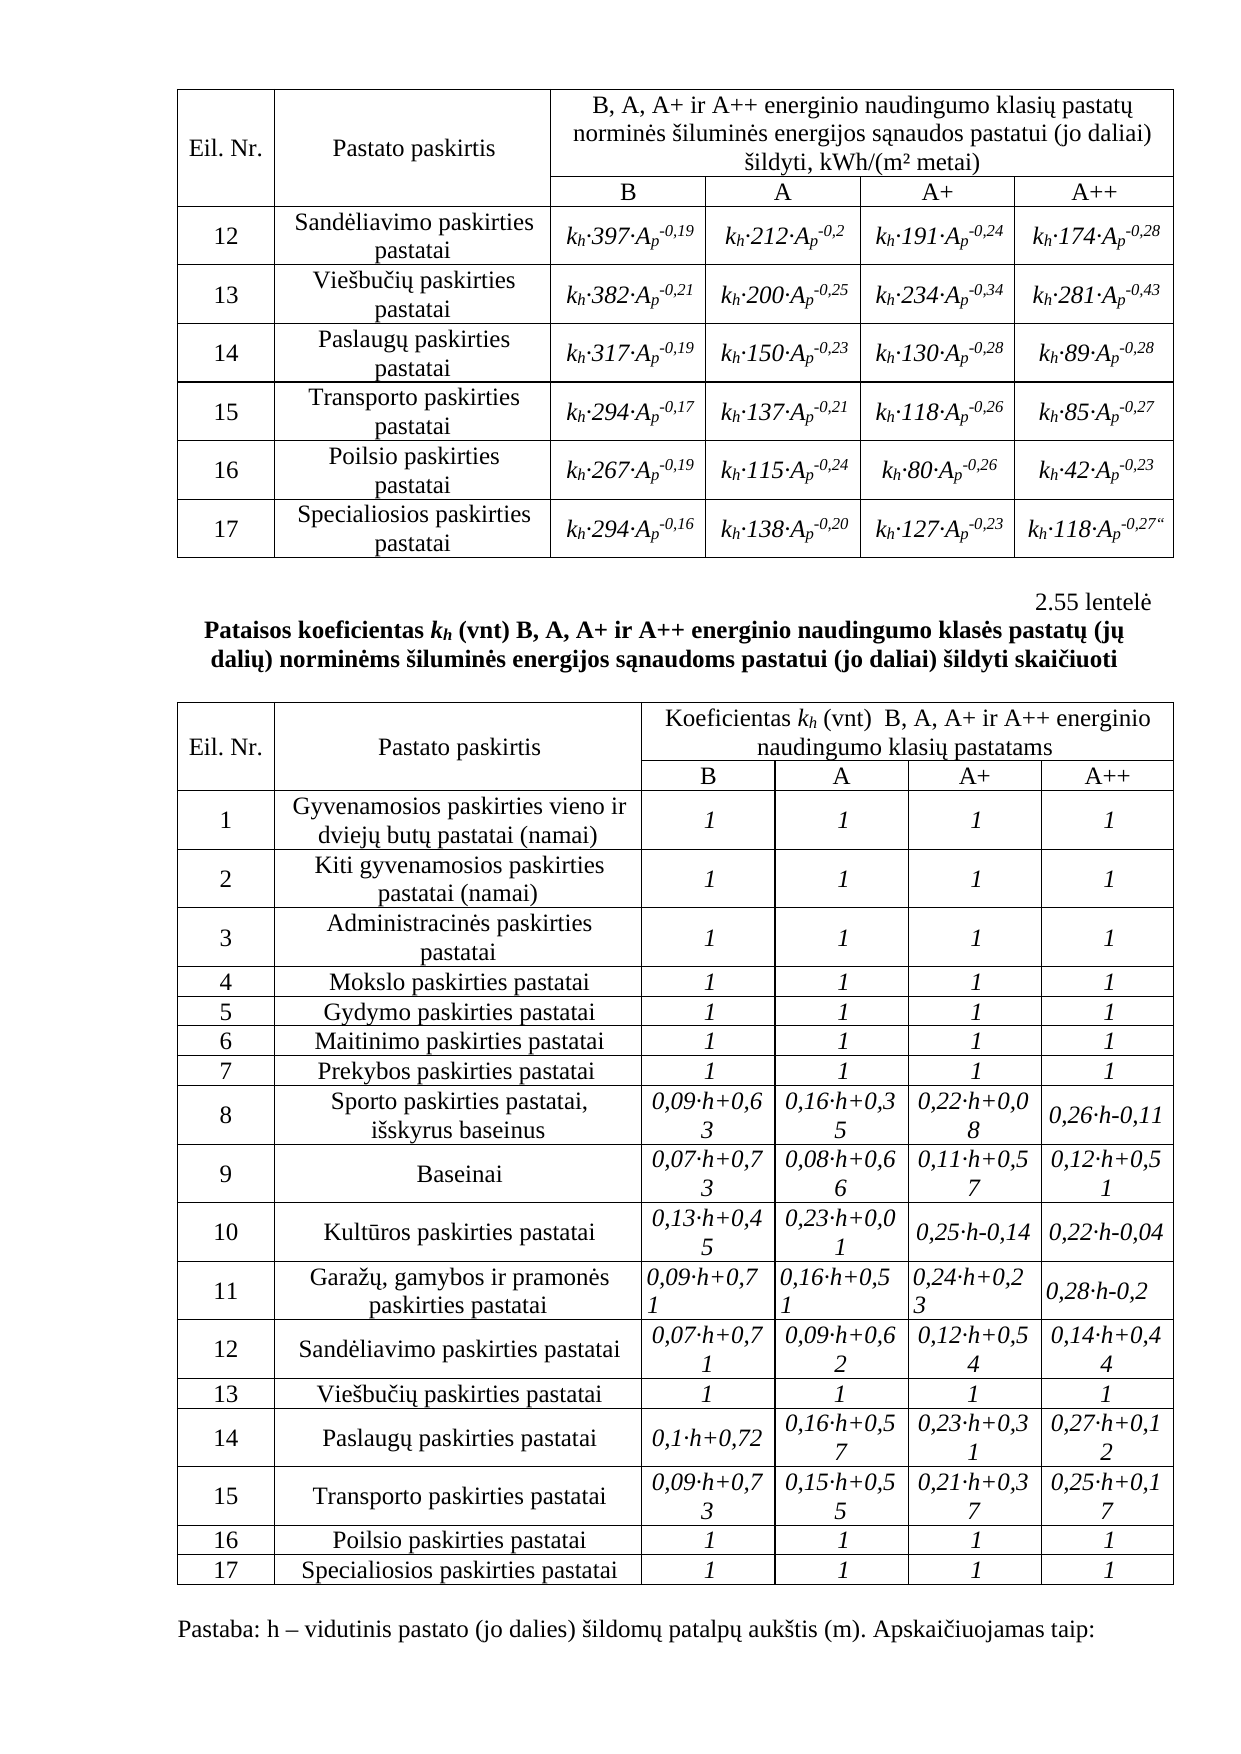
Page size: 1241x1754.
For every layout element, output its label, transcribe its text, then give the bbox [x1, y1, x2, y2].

table_header Pastato paskirtis [275, 703, 641, 790]
table_cell 1 [776, 791, 908, 849]
table_cell 1 [776, 1379, 908, 1407]
table_cell Paslaugų paskirties pastatai [275, 1409, 641, 1466]
table_cell 1 [642, 1026, 774, 1055]
table_cell 4 [178, 967, 274, 996]
table_cell 0,09·h+0,73 [642, 1467, 774, 1524]
table_cell 0,09·h+0,62 [776, 1320, 908, 1378]
table_cell 0,25·h-0,14 [909, 1203, 1041, 1261]
table_cell 2 [178, 850, 274, 907]
table_cell Viešbučių paskirties pastatai [275, 1379, 641, 1407]
table_cell 0,26·h-0,11 [1042, 1086, 1173, 1143]
table_cell 1 [642, 967, 774, 996]
table_cell 1 [909, 1056, 1041, 1085]
table_cell 0,13·h+0,45 [642, 1203, 774, 1261]
table_header Eil. Nr. [178, 703, 274, 790]
table_cell 1 [776, 1526, 908, 1554]
table_cell 12 [178, 207, 274, 264]
table_cell Viešbučių paskirties pastatai [275, 265, 550, 323]
table_cell 0,21·h+0,37 [909, 1467, 1041, 1524]
table_cell 1 [909, 1555, 1041, 1584]
table_cell 1 [1042, 967, 1173, 996]
table_cell A++ [1042, 761, 1173, 790]
table_cell 0,07·h+0,71 [642, 1320, 774, 1378]
table_cell 1 [776, 850, 908, 907]
table_cell Poilsio paskirties pastatai [275, 1526, 641, 1554]
table_cell Specialiosios paskirties pastatai [275, 1555, 641, 1584]
table_cell 1 [1042, 1555, 1173, 1584]
table_cell kh·138·Ap-0,20 [706, 500, 860, 557]
table_cell 0,27·h+0,12 [1042, 1409, 1173, 1466]
table_cell 0,16·h+0,57 [776, 1409, 908, 1466]
table_cell 1 [776, 997, 908, 1025]
table_cell 1 [909, 1026, 1041, 1055]
table_cell 1 [642, 791, 774, 849]
table_cell kh·281·Ap-0,43 [1015, 265, 1173, 323]
table_cell B [642, 761, 774, 790]
table_cell 0,15·h+0,55 [776, 1467, 908, 1524]
table_cell 13 [178, 1379, 274, 1407]
table_cell 1 [909, 1526, 1041, 1554]
table_cell 0,11·h+0,57 [909, 1145, 1041, 1202]
table_cell Sandėliavimo paskirties pastatai [275, 207, 550, 264]
table_cell kh·118·Ap-0,27“ [1015, 500, 1173, 557]
table_cell 1 [642, 1056, 774, 1085]
table_cell Baseinai [275, 1145, 641, 1202]
table_cell Sandėliavimo paskirties pastatai [275, 1320, 641, 1378]
table_cell Kultūros paskirties pastatai [275, 1203, 641, 1261]
table_cell 17 [178, 500, 274, 557]
table_cell 1 [1042, 850, 1173, 907]
table_cell 1 [642, 997, 774, 1025]
table_cell Maitinimo paskirties pastatai [275, 1026, 641, 1055]
table_cell kh·317·Ap-0,19 [551, 324, 705, 381]
table_cell 6 [178, 1026, 274, 1055]
text Pastaba: h – vidutinis pastato (jo dalies) šildomų patalpų aukštis (m). Apskaičiuojamas taip: [177, 1614, 1151, 1643]
table_cell 1 [1042, 791, 1173, 849]
table_cell 1 [776, 1555, 908, 1584]
table_cell Gyvenamosios paskirties vieno ir dviejų butų pastatai (namai) [275, 791, 641, 849]
table_cell kh·42·Ap-0,23 [1015, 441, 1173, 498]
table_cell 0,24·h+0,23 [909, 1262, 1041, 1319]
table_cell 1 [1042, 1026, 1173, 1055]
table_cell 0,23·h+0,31 [909, 1409, 1041, 1466]
table_cell 0,12·h+0,54 [909, 1320, 1041, 1378]
table_cell kh·174·Ap-0,28 [1015, 207, 1173, 264]
table_cell Administracinės paskirties pastatai [275, 908, 641, 966]
table_header Eil. Nr. [178, 90, 274, 206]
table_cell 0,09·h+0,71 [642, 1262, 774, 1319]
table_cell 1 [909, 967, 1041, 996]
table_header B, A, A+ ir A++ energinio naudingumo klasių pastatų norminės šiluminės energijos sąnaudos pastatui (jo daliai) šildyti, kWh/(m² metai) [551, 90, 1173, 176]
table_cell 14 [178, 324, 274, 381]
table_cell Kiti gyvenamosios paskirties pastatai (namai) [275, 850, 641, 907]
table_header Pastato paskirtis [275, 90, 550, 206]
table_cell Mokslo paskirties pastatai [275, 967, 641, 996]
table_cell kh·212·Ap-0,2 [706, 207, 860, 264]
table_cell 0,22·h+0,08 [909, 1086, 1041, 1143]
table_cell 0,1·h+0,72 [642, 1409, 774, 1466]
table_header Koeficientas kh (vnt) B, A, A+ ir A++ energinio naudingumo klasių pastatams [642, 703, 1173, 760]
table_cell 16 [178, 1526, 274, 1554]
table_cell 0,12·h+0,51 [1042, 1145, 1173, 1202]
table_cell kh·127·Ap-0,23 [861, 500, 1014, 557]
table_cell kh·150·Ap-0,23 [706, 324, 860, 381]
table_cell kh·267·Ap-0,19 [551, 441, 705, 498]
table_cell kh·382·Ap-0,21 [551, 265, 705, 323]
table_cell Poilsio paskirties pastatai [275, 441, 550, 498]
table_cell 3 [178, 908, 274, 966]
table_cell kh·85·Ap-0,27 [1015, 383, 1173, 440]
table_cell 1 [642, 1526, 774, 1554]
table_cell 1 [1042, 997, 1173, 1025]
table_cell kh·115·Ap-0,24 [706, 441, 860, 498]
table_cell 14 [178, 1409, 274, 1466]
table_cell 0,14·h+0,44 [1042, 1320, 1173, 1378]
table_cell kh·191·Ap-0,24 [861, 207, 1014, 264]
table_cell 0,28·h-0,2 [1042, 1262, 1173, 1319]
table_cell 12 [178, 1320, 274, 1378]
table_cell kh·89·Ap-0,28 [1015, 324, 1173, 381]
table_cell kh·294·Ap-0,16 [551, 500, 705, 557]
table_cell 1 [909, 1379, 1041, 1407]
table_cell Gydymo paskirties pastatai [275, 997, 641, 1025]
table_cell 1 [909, 997, 1041, 1025]
table_cell 7 [178, 1056, 274, 1085]
table_cell 1 [642, 1555, 774, 1584]
table_cell 15 [178, 383, 274, 440]
text 2.55 lentelė [177, 587, 1151, 616]
table_cell kh·234·Ap-0,34 [861, 265, 1014, 323]
table_cell Sporto paskirties pastatai, išskyrus baseinus [275, 1086, 641, 1143]
table_cell 1 [1042, 1379, 1173, 1407]
table_cell 1 [1042, 1526, 1173, 1554]
table_cell 0,09·h+0,63 [642, 1086, 774, 1143]
table_cell Garažų, gamybos ir pramonės paskirties pastatai [275, 1262, 641, 1319]
table_cell 0,16·h+0,51 [776, 1262, 908, 1319]
table_cell A [776, 761, 908, 790]
table_cell 1 [909, 850, 1041, 907]
table_cell 1 [178, 791, 274, 849]
table_cell 1 [1042, 1056, 1173, 1085]
table_cell kh·118·Ap-0,26 [861, 383, 1014, 440]
table_cell 1 [776, 1056, 908, 1085]
table_cell Specialiosios paskirties pastatai [275, 500, 550, 557]
table_cell A [706, 177, 860, 206]
table_cell 16 [178, 441, 274, 498]
table_cell 1 [776, 1026, 908, 1055]
table_cell 0,23·h+0,01 [776, 1203, 908, 1261]
table_cell 1 [642, 908, 774, 966]
table_cell A+ [861, 177, 1014, 206]
table_cell kh·294·Ap-0,17 [551, 383, 705, 440]
table_cell 0,25·h+0,17 [1042, 1467, 1173, 1524]
table_cell 13 [178, 265, 274, 323]
table_cell 1 [909, 791, 1041, 849]
table_cell Paslaugų paskirties pastatai [275, 324, 550, 381]
table_cell 1 [1042, 908, 1173, 966]
table_cell Transporto paskirties pastatai [275, 383, 550, 440]
table_cell 0,16·h+0,35 [776, 1086, 908, 1143]
table_cell 8 [178, 1086, 274, 1143]
table_cell Transporto paskirties pastatai [275, 1467, 641, 1524]
table_cell 0,08·h+0,66 [776, 1145, 908, 1202]
table_cell kh·200·Ap-0,25 [706, 265, 860, 323]
table_cell kh·80·Ap-0,26 [861, 441, 1014, 498]
table_cell A+ [909, 761, 1041, 790]
table_cell B [551, 177, 705, 206]
table_cell 10 [178, 1203, 274, 1261]
table_cell 1 [776, 967, 908, 996]
table_cell 1 [642, 850, 774, 907]
table_cell kh·137·Ap-0,21 [706, 383, 860, 440]
table_cell 0,22·h-0,04 [1042, 1203, 1173, 1261]
table_cell 1 [776, 908, 908, 966]
table_cell 17 [178, 1555, 274, 1584]
text Pataisos koeficientas kh (vnt) B, A, A+ ir A++ energinio naudingumo klasės pastatų (jų dalių) norminėms šiluminės energijos sąnaudoms pastatui (jo daliai) šildyti skaičiuoti [177, 616, 1151, 673]
table_cell kh·130·Ap-0,28 [861, 324, 1014, 381]
table_cell 5 [178, 997, 274, 1025]
table_cell 15 [178, 1467, 274, 1524]
table_cell 1 [642, 1379, 774, 1407]
table_cell Prekybos paskirties pastatai [275, 1056, 641, 1085]
table_cell 0,07·h+0,73 [642, 1145, 774, 1202]
table_cell 9 [178, 1145, 274, 1202]
table_cell 11 [178, 1262, 274, 1319]
table_cell kh·397·Ap-0,19 [551, 207, 705, 264]
table_cell A++ [1015, 177, 1173, 206]
table_cell 1 [909, 908, 1041, 966]
